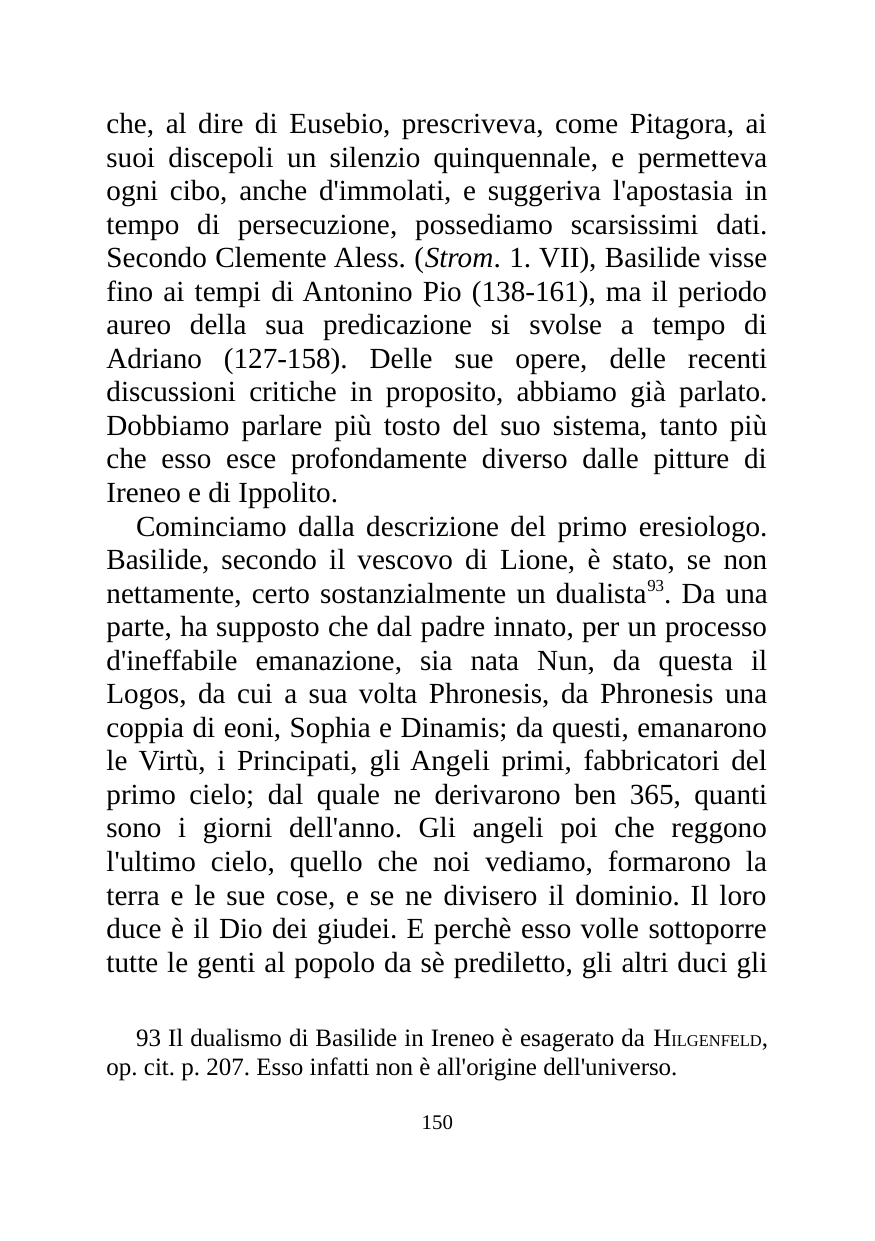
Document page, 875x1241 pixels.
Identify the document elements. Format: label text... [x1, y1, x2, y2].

text Il dualismo di Basilide in Ireneo è esagerato da Hilgenfeld, op. cit. p. 207. Esso infatti non è all'origine dell'universo. [106, 1023, 768, 1080]
text che, al dire di Eusebio, prescriveva, come Pitagora, ai suoi discepoli un silenzio quinquennale, e permetteva ogni cibo, anche d'immolati, e suggeriva l'apostasia in tempo di persecuzione, possediamo scarsissimi dati. Secondo Clemente Aless. (Strom. 1. VII), Basilide visse fino ai tempi di Antonino Pio (138-161), ma il periodo aureo della sua predicazione si svolse a tempo di Adriano (127-158). Delle sue opere, delle recenti discussioni critiche in proposito, abbiamo già parlato. Dobbiamo parlare più tosto del suo sistema, tanto più che esso esce profondamente diverso dalle pitture di Ireneo e di Ippolito. [106, 106, 768, 509]
text Cominciamo dalla descrizione del primo eresiologo. Basilide, secondo il vescovo di Lione, è stato, se non nettamente, certo sostanzialmente un dualista. Da una parte, ha supposto che dal padre innato, per un processo d'ineffabile emanazione, sia nata Nun, da questa il Logos, da cui a sua volta Phronesis, da Phronesis una coppia di eoni, Sophia e Dinamis; da questi, emanarono le Virtù, i Principati, gli Angeli primi, fabbricatori del primo cielo; dal quale ne derivarono ben 365, quanti sono i giorni dell'anno. Gli angeli poi che reggono l'ultimo cielo, quello che noi vediamo, formarono la terra e le sue cose, e se ne divisero il dominio. Il loro duce è il Dio dei giudei. E perchè esso volle sottoporre tutte le genti al popolo da sè prediletto, gli altri duci gli [106, 509, 768, 978]
